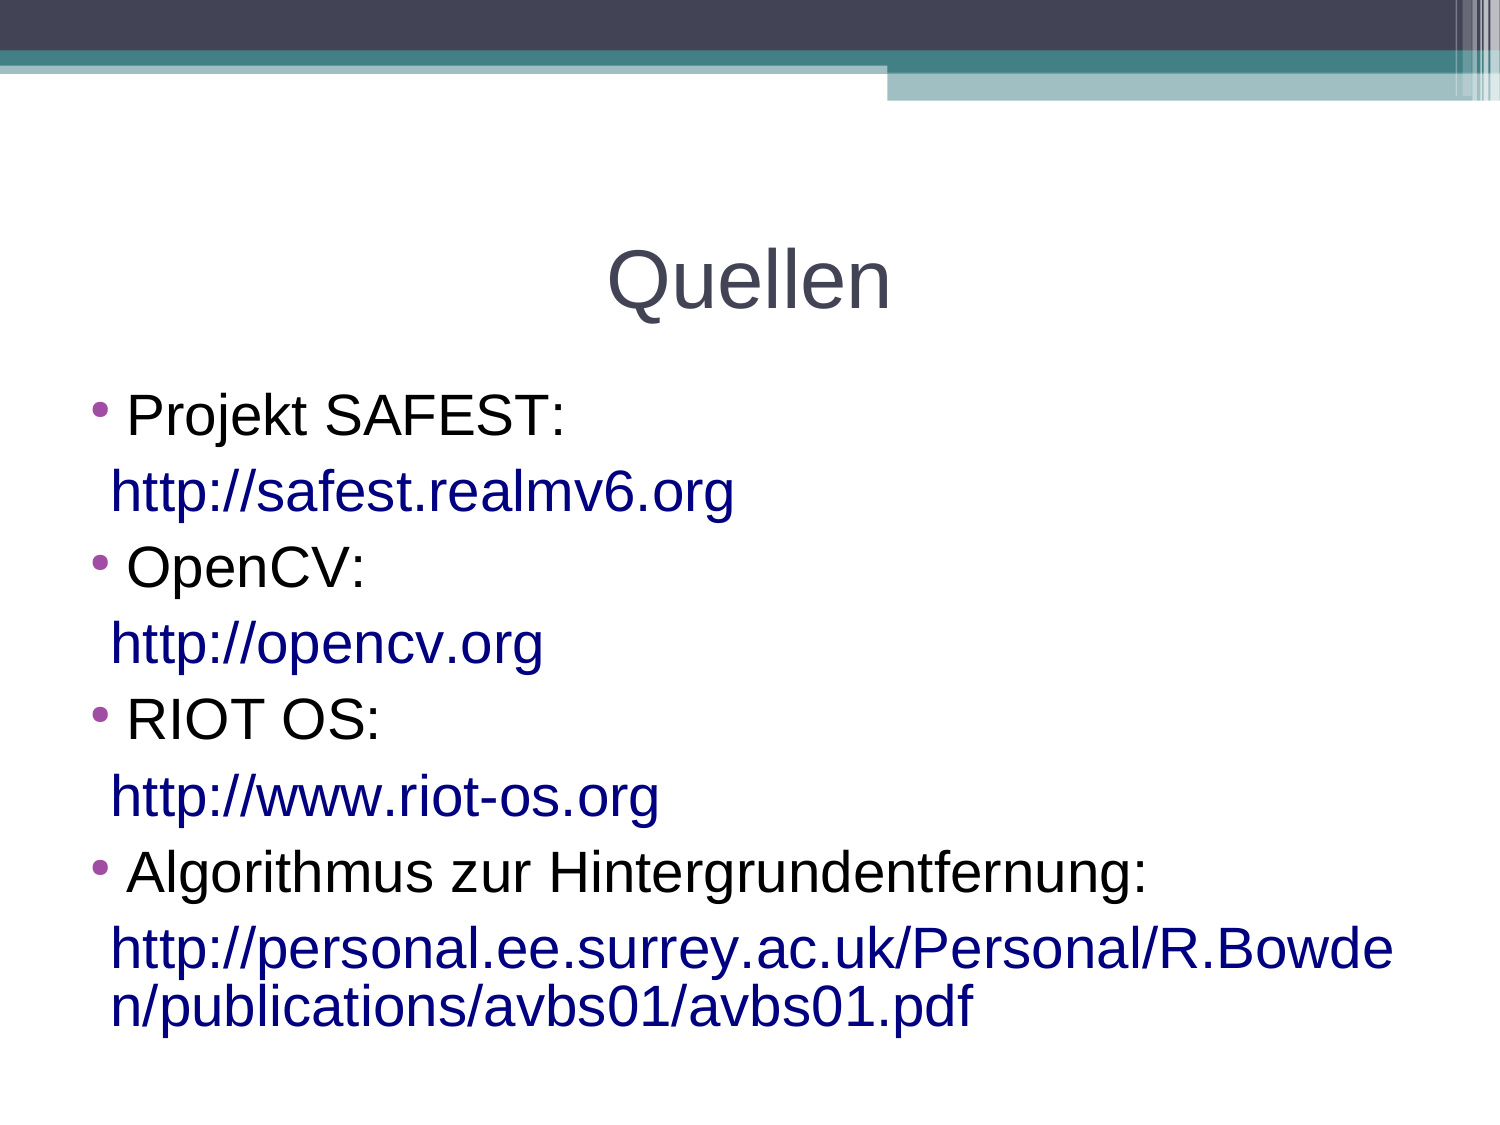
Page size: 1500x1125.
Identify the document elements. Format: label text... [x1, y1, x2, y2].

list Projekt SAFEST: http://safest.realmv6.org OpenCV: http://opencv.org RIOT OS: http://www.riot-os.org Algorithmus zur Hintergrundentfernung: http://personal.ee.surrey.ac.uk/Personal/R.Bowden/publications/avbs01/avbs01.pdf [75, 369, 1426, 1022]
title Quellen [75, 167, 1426, 369]
